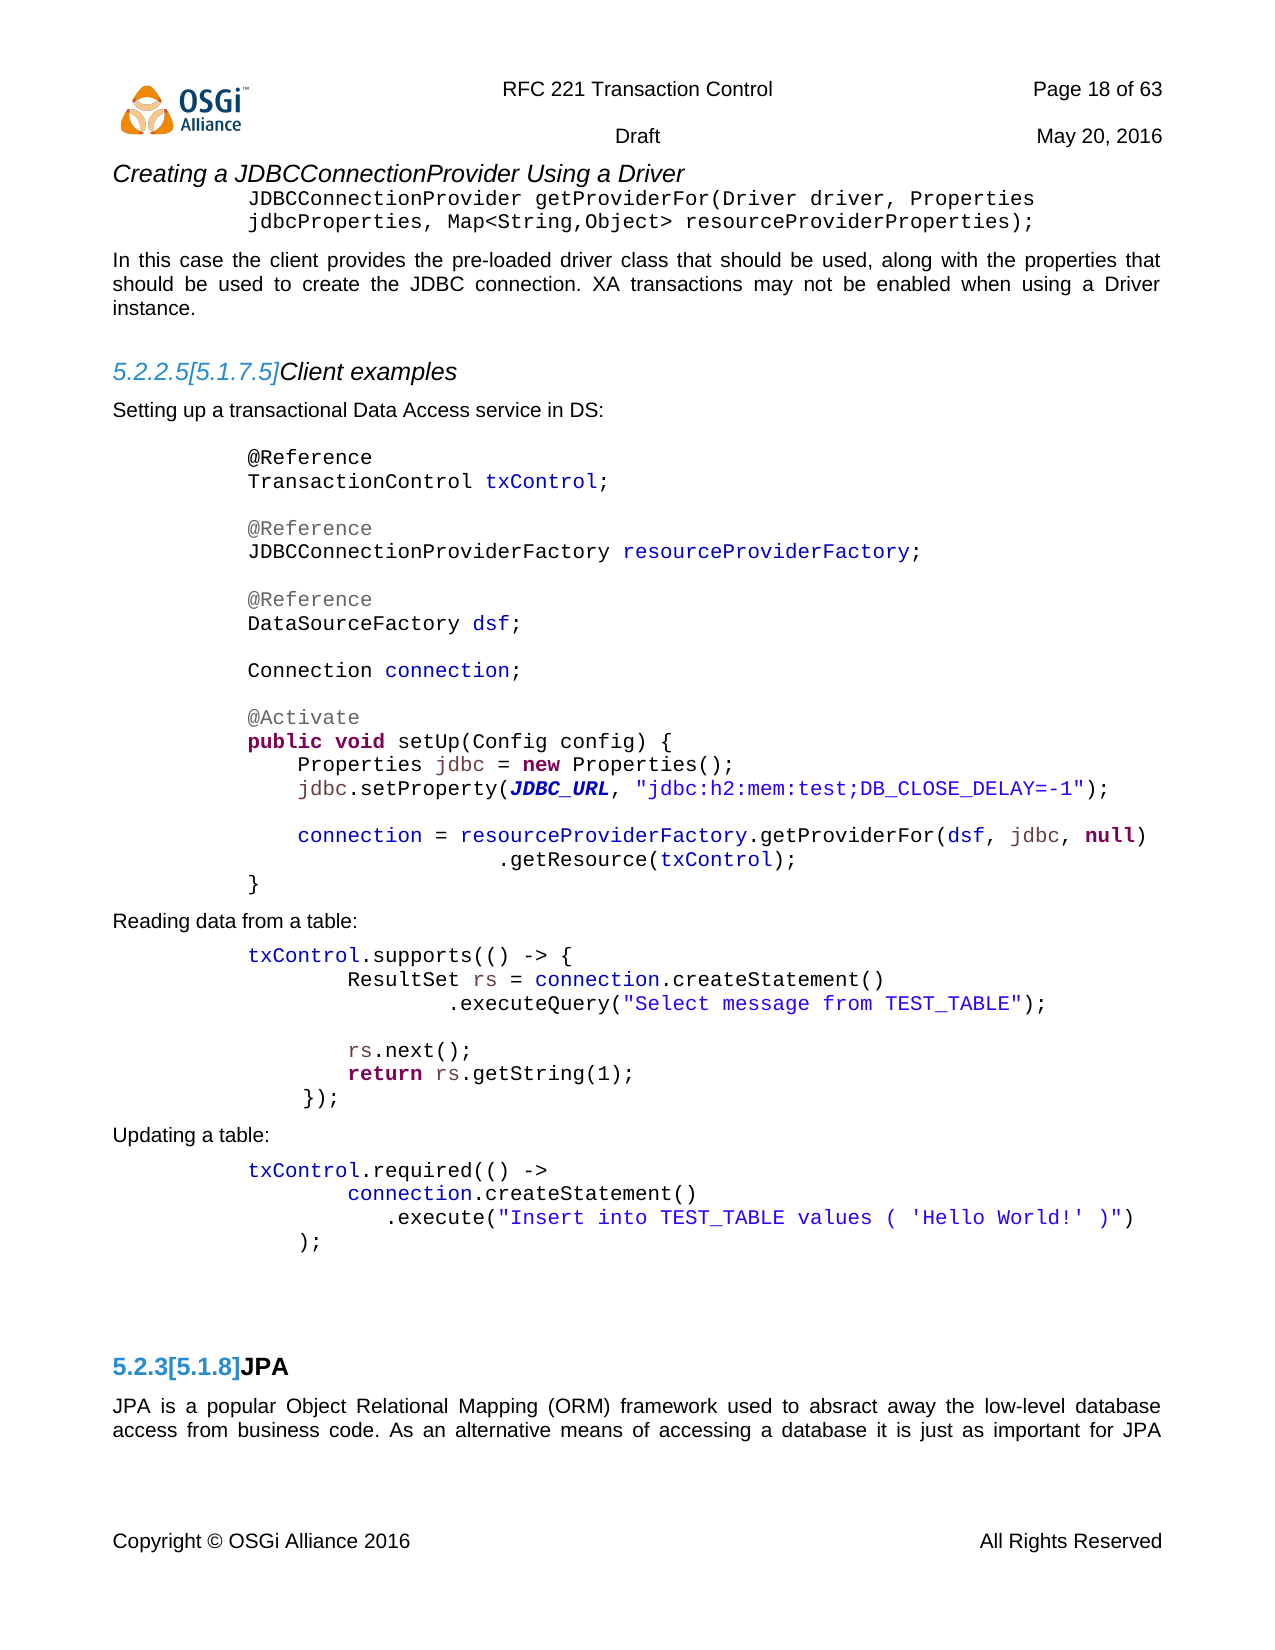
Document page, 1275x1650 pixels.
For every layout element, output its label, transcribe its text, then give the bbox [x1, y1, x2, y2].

text ); [247, 1231, 1162, 1254]
subtitle Client examples [112, 357, 1162, 386]
picture [113, 78, 257, 142]
text JDBCConnectionProviderFactory resourceProviderFactory; [247, 542, 1162, 565]
text In this case the client provides the pre-loaded driver class that should be used, along with the properties that should be used to create the JDBC connection. XA transactions may not be enabled when using a Driver instance. [112, 247, 1162, 319]
subtitle JPA [112, 1352, 1162, 1381]
text public void setUp(Config config) { [247, 731, 1162, 754]
text Connection connection; [247, 660, 1162, 683]
text @Activate [247, 707, 1162, 731]
text txControl.supports(() -> { [247, 945, 1162, 969]
text Setting up a transactional Data Access service in DS: [112, 398, 1162, 422]
text Properties jdbc = new Properties(); [247, 754, 1162, 778]
text @Reference [247, 447, 1162, 471]
text return rs.getString(1); [247, 1063, 1162, 1087]
text DataSourceFactory dsf; [247, 612, 1162, 636]
text jdbc.setProperty(JDBC_URL, "jdbc:h2:mem:test;DB_CLOSE_DELAY=-1"); [247, 778, 1162, 802]
text connection = resourceProviderFactory.getProviderFor(dsf, jdbc, null) [247, 825, 1162, 849]
text Updating a table: [112, 1123, 1162, 1147]
text .executeQuery("Select message from TEST_TABLE"); [247, 992, 1162, 1016]
text }); [247, 1087, 1162, 1111]
text ResultSet rs = connection.createStatement() [247, 969, 1162, 992]
text } [247, 873, 1162, 896]
text @Reference [247, 589, 1162, 612]
text Reading data from a table: [112, 909, 1162, 933]
text connection.createStatement() [247, 1183, 1162, 1207]
text JPA is a popular Object Relational Mapping (ORM) framework used to absract away the low-level database access from business code. As an alternative means of accessing a database it is just as important for JPA [112, 1393, 1162, 1441]
text .getResource(txControl); [247, 849, 1162, 873]
text @Reference [247, 518, 1162, 542]
text JDBCConnectionProvider getProviderFor(Driver driver, Properties jdbcProperties, Map<String,Object> resourceProviderProperties); [247, 188, 1162, 235]
text rs.next(); [247, 1040, 1162, 1063]
text TransactionControl txControl; [247, 471, 1162, 494]
text .execute("Insert into TEST_TABLE values ( 'Hello World!' )") [247, 1207, 1162, 1231]
subtitle Creating a JDBCConnectionProvider Using a Driver [112, 159, 1162, 188]
text txControl.required(() -> [247, 1160, 1162, 1183]
